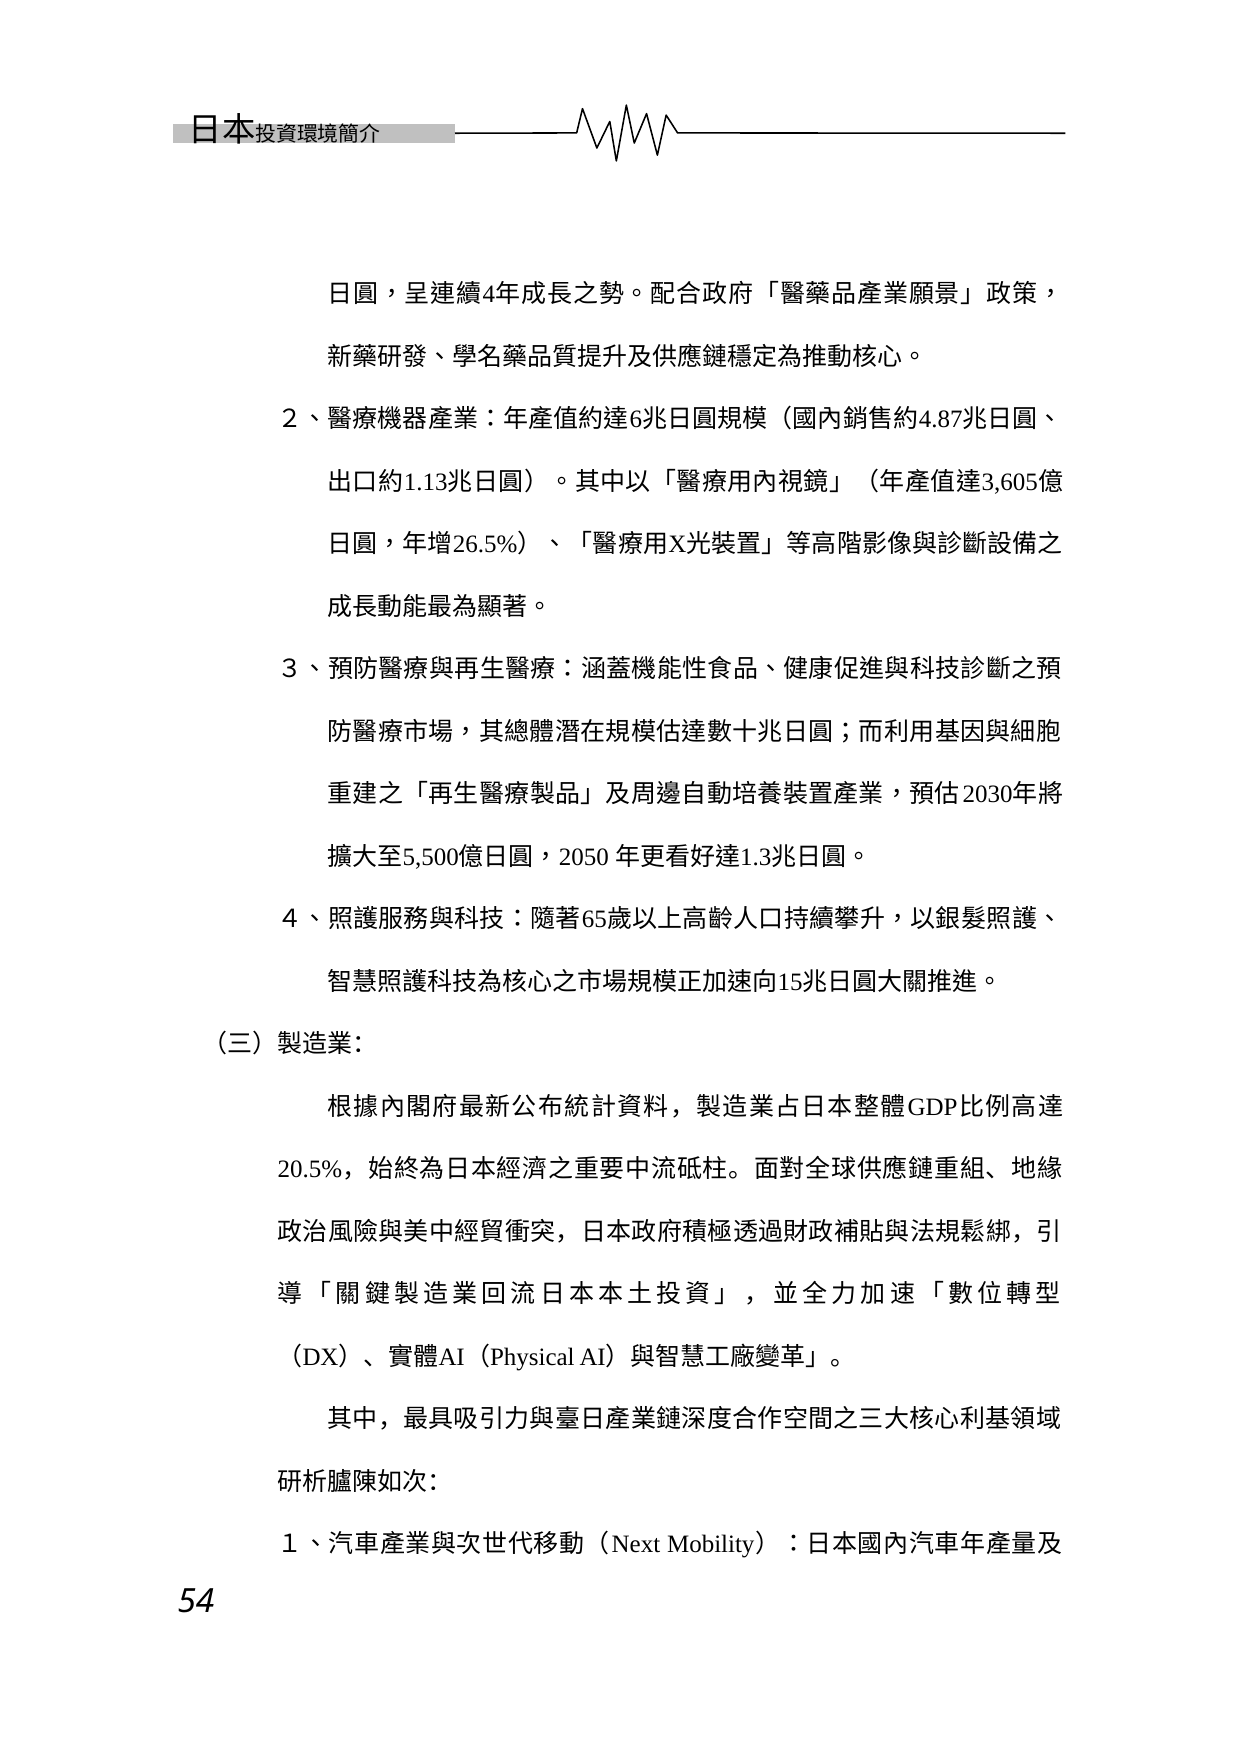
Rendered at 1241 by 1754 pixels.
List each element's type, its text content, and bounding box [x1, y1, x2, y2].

text １、汽車產業與次世代移動（Next Mobility）：日本國內汽車年產量及 [277, 1500, 1063, 1563]
text 根據內閣府最新公布統計資料，製造業占日本整體GDP比例高達20.5%，始終為日本經濟之重要中流砥柱。面對全球供應鏈重組、地緣政治風險與美中經貿衝突，日本政府積極透過財政補貼與法規鬆綁，引導「關鍵製造業回流日本本土投資」，並全力加速「數位轉型（DX）、實體AI（Physical AI）與智慧工廠變革」。 [277, 1063, 1063, 1375]
text ４、照護服務與科技：隨著65歲以上高齡人口持續攀升，以銀髮照護、智慧照護科技為核心之市場規模正加速向15兆日圓大關推進。 [277, 875, 1063, 1000]
text ２、醫療機器產業：年產值約達6兆日圓規模（國內銷售約4.87兆日圓、出口約1.13兆日圓）。其中以「醫療用內視鏡」（年產值達3,605億日圓，年增26.5%）、「醫療用X光裝置」等高階影像與診斷設備之成長動能最為顯著。 [277, 375, 1063, 625]
text （三）製造業： [202, 1000, 1063, 1063]
text 其中，最具吸引力與臺日產業鏈深度合作空間之三大核心利基領域研析臚陳如次： [277, 1375, 1063, 1500]
text 日圓，呈連續4年成長之勢。配合政府「醫藥品產業願景」政策，新藥研發、學名藥品質提升及供應鏈穩定為推動核心。 [277, 250, 1063, 375]
text ３、預防醫療與再生醫療：涵蓋機能性食品、健康促進與科技診斷之預防醫療市場，其總體潛在規模估達數十兆日圓；而利用基因與細胞重建之「再生醫療製品」及周邊自動培養裝置產業，預估2030年將擴大至5,500億日圓，2050 年更看好達1.3兆日圓。 [277, 625, 1063, 875]
